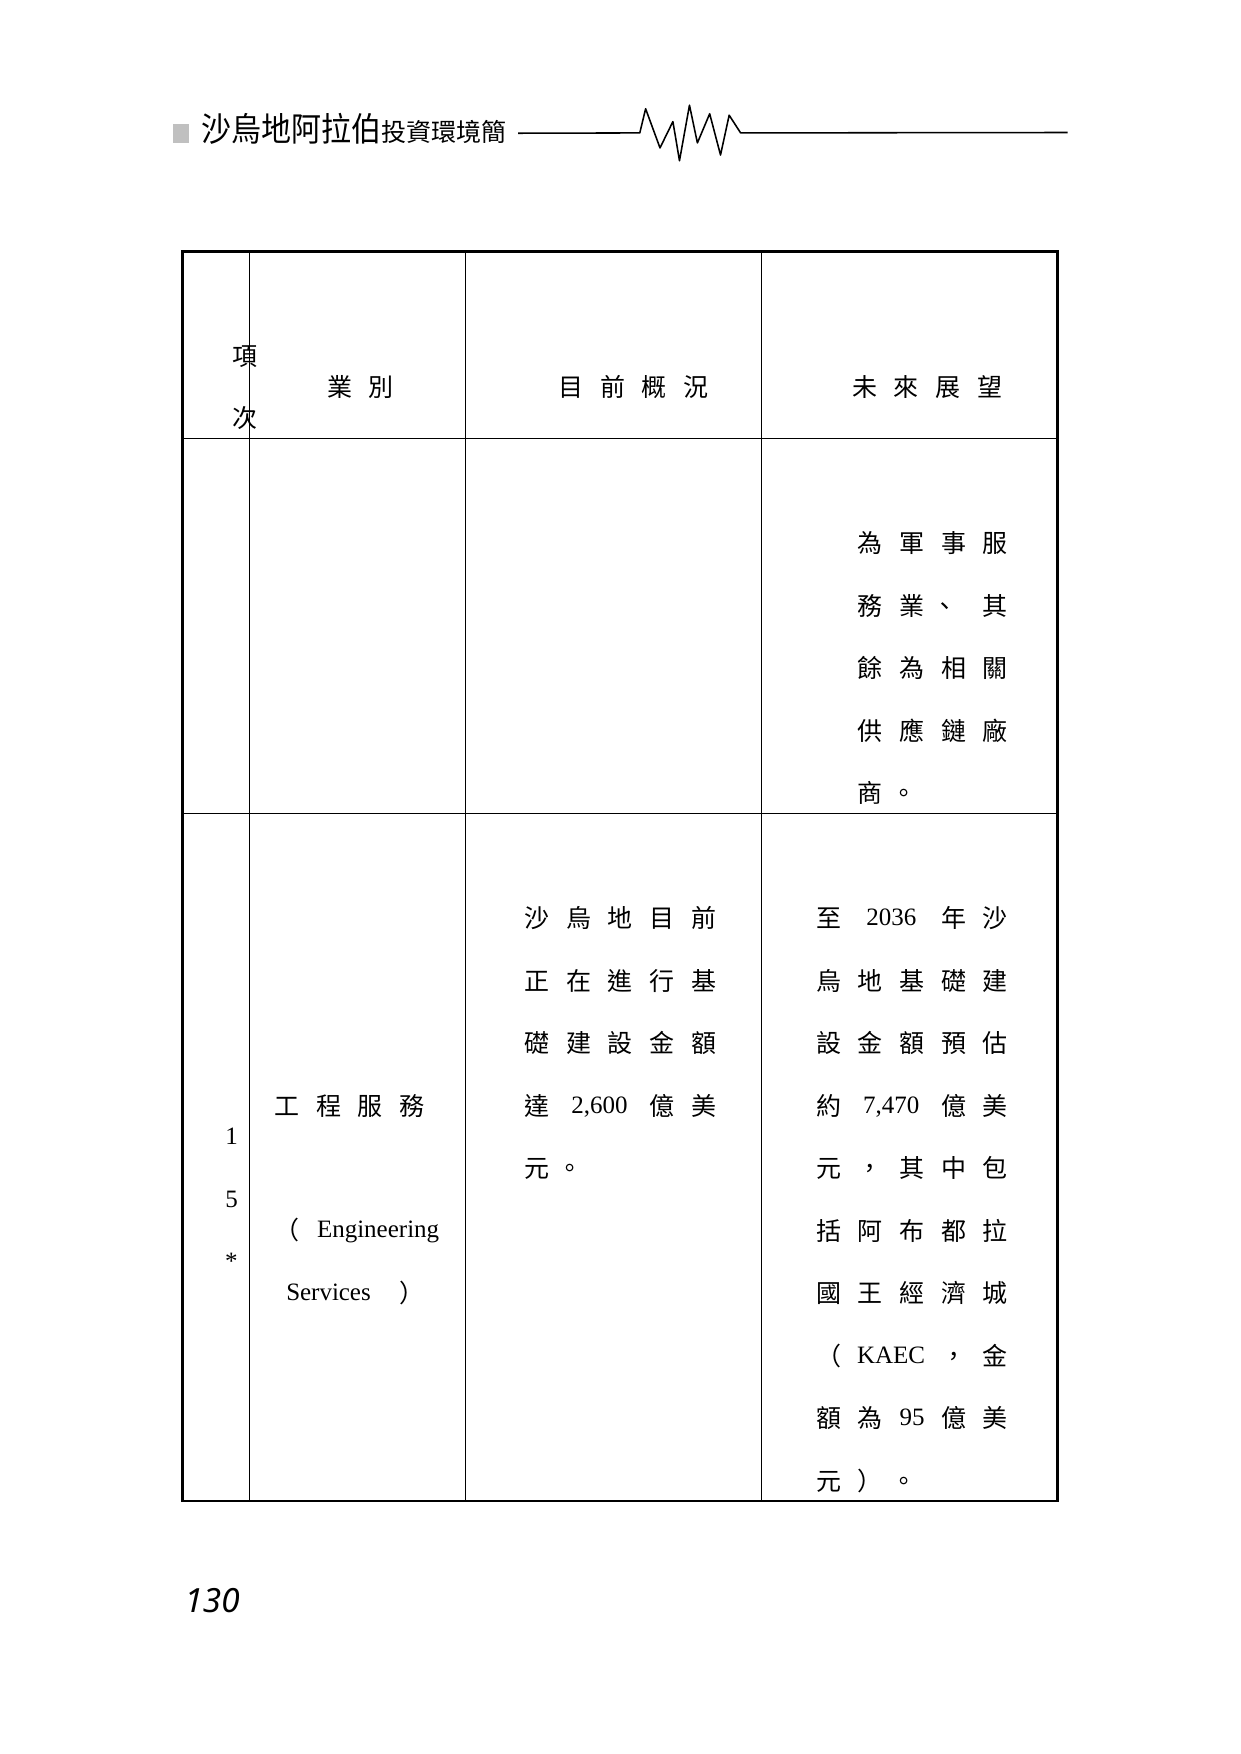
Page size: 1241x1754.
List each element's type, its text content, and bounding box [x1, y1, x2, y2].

table_cell 工程服務 （Engineering Services） [250, 814, 465, 1500]
table_header 未來展望 [762, 253, 1056, 438]
table_cell 15* [184, 814, 249, 1500]
table_header 項次 [184, 253, 249, 438]
table_cell [466, 439, 761, 813]
table_header 目前概況 [466, 253, 761, 438]
table_header 業別 [250, 253, 465, 438]
table_cell 沙烏地目前正在進行基礎建設金額達2,600億美元。 [466, 814, 761, 1500]
table_cell [250, 439, 465, 813]
table_cell [184, 439, 249, 813]
table_cell 為軍事服務業、其餘為相關供應鏈廠商。 [762, 439, 1056, 813]
table_cell 至2036年沙烏地基礎建設金額預估約7,470億美元，其中包括阿布都拉國王經濟城（KAEC，金額為95億美元）。 [762, 814, 1056, 1500]
